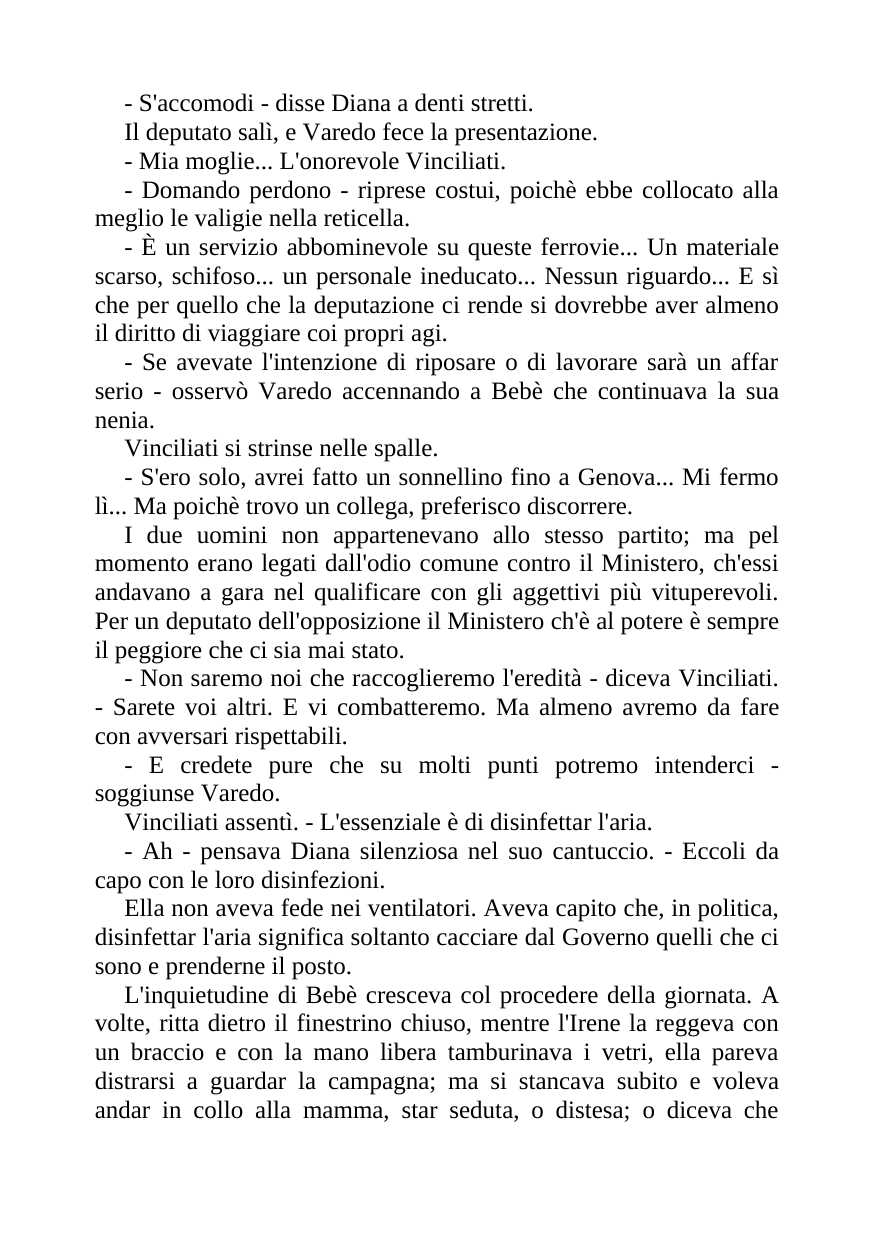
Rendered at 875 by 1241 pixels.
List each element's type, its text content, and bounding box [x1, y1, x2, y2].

text Vinciliati si strinse nelle spalle. [94, 433, 779, 462]
text - Mia moglie... L'onorevole Vinciliati. [94, 146, 779, 175]
text - Domando perdono - riprese costui, poichè ebbe collocato alla meglio le valigie nella reticella. [94, 175, 779, 232]
text - Se avevate l'intenzione di riposare o di lavorare sarà un affar serio - osservò Varedo accennando a Bebè che continuava la sua nenia. [94, 347, 779, 433]
text - Ah - pensava Diana silenziosa nel suo cantuccio. - Eccoli da capo con le loro disinfezioni. [94, 836, 779, 893]
text Vinciliati assentì. - L'essenziale è di disinfettar l'aria. [94, 807, 779, 836]
text Ella non aveva fede nei ventilatori. Aveva capito che, in politica, disinfettar l'aria significa soltanto cacciare dal Governo quelli che ci sono e prenderne il posto. [94, 893, 779, 980]
text - È un servizio abbominevole su queste ferrovie... Un materiale scarso, schifoso... un personale ineducato... Nessun riguardo... E sì che per quello che la deputazione ci rende si dovrebbe aver almeno il diritto di viaggiare coi propri agi. [94, 232, 779, 347]
text - S'accomodi - disse Diana a denti stretti. [94, 88, 779, 117]
text Il deputato salì, e Varedo fece la presentazione. [94, 117, 779, 146]
text - S'ero solo, avrei fatto un sonnellino fino a Genova... Mi fermo lì... Ma poichè trovo un collega, preferisco discorrere. [94, 462, 779, 520]
text - E credete pure che su molti punti potremo intenderci - soggiunse Varedo. [94, 750, 779, 807]
text I due uomini non appartenevano allo stesso partito; ma pel momento erano legati dall'odio comune contro il Ministero, ch'essi andavano a gara nel qualificare con gli aggettivi più vituperevoli. Per un deputato dell'opposizione il Ministero ch'è al potere è sempre il peggiore che ci sia mai stato. [94, 520, 779, 663]
text L'inquietudine di Bebè cresceva col procedere della giornata. A volte, ritta dietro il finestrino chiuso, mentre l'Irene la reggeva con un braccio e con la mano libera tamburinava i vetri, ella pareva distrarsi a guardar la campagna; ma si stancava subito e voleva andar in collo alla mamma, star seduta, o distesa; o diceva che [94, 980, 779, 1123]
text - Non saremo noi che raccoglieremo l'eredità - diceva Vinciliati. - Sarete voi altri. E vi combatteremo. Ma almeno avremo da fare con avversari rispettabili. [94, 663, 779, 750]
